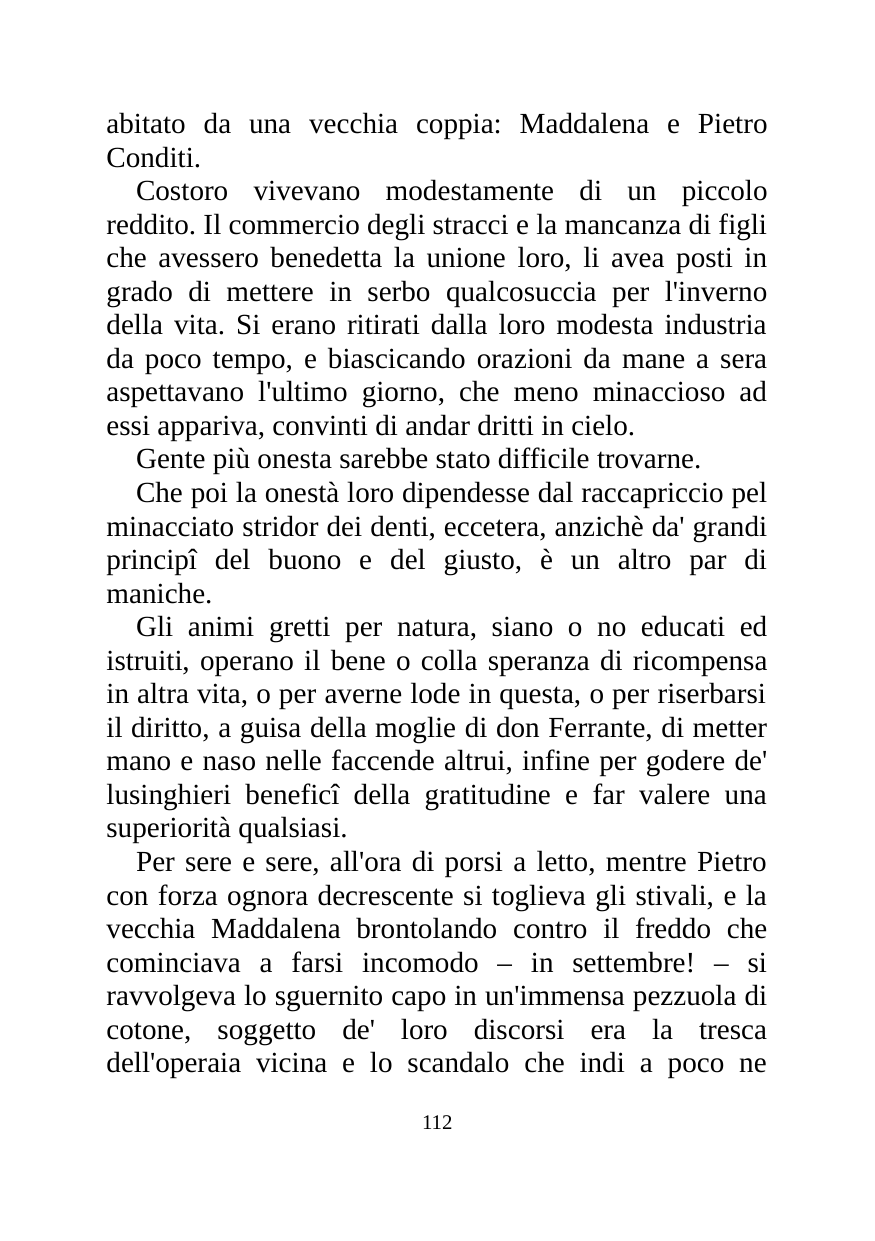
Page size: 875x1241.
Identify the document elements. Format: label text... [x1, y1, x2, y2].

text Per sere e sere, all'ora di porsi a letto, mentre Pietro con forza ognora decrescente si toglieva gli stivali, e la vecchia Maddalena brontolando contro il freddo che cominciava a farsi incomodo – in settembre! – si ravvolgeva lo sguernito capo in un'immensa pezzuola di cotone, soggetto de' loro discorsi era la tresca dell'operaia vicina e lo scandalo che indi a poco ne [106, 844, 768, 1079]
text Gente più onesta sarebbe stato difficile trovarne. [106, 442, 768, 475]
text Gli animi gretti per natura, siano o no educati ed istruiti, operano il bene o colla speranza di ricompensa in altra vita, o per averne lode in questa, o per riserbarsi il diritto, a guisa della moglie di don Ferrante, di metter mano e naso nelle faccende altrui, infine per godere de' lusinghieri beneficî della gratitudine e far valere una superiorità qualsiasi. [106, 609, 768, 844]
text abitato da una vecchia coppia: Maddalena e Pietro Conditi. [106, 106, 768, 173]
text Costoro vivevano modestamente di un piccolo reddito. Il commercio degli stracci e la mancanza di figli che avessero benedetta la unione loro, li avea posti in grado di mettere in serbo qualcosuccia per l'inverno della vita. Si erano ritirati dalla loro modesta industria da poco tempo, e biascicando orazioni da mane a sera aspettavano l'ultimo giorno, che meno minaccioso ad essi appariva, convinti di andar dritti in cielo. [106, 173, 768, 442]
text Che poi la onestà loro dipendesse dal raccapriccio pel minacciato stridor dei denti, eccetera, anzichè da' grandi principî del buono e del giusto, è un altro par di maniche. [106, 475, 768, 609]
